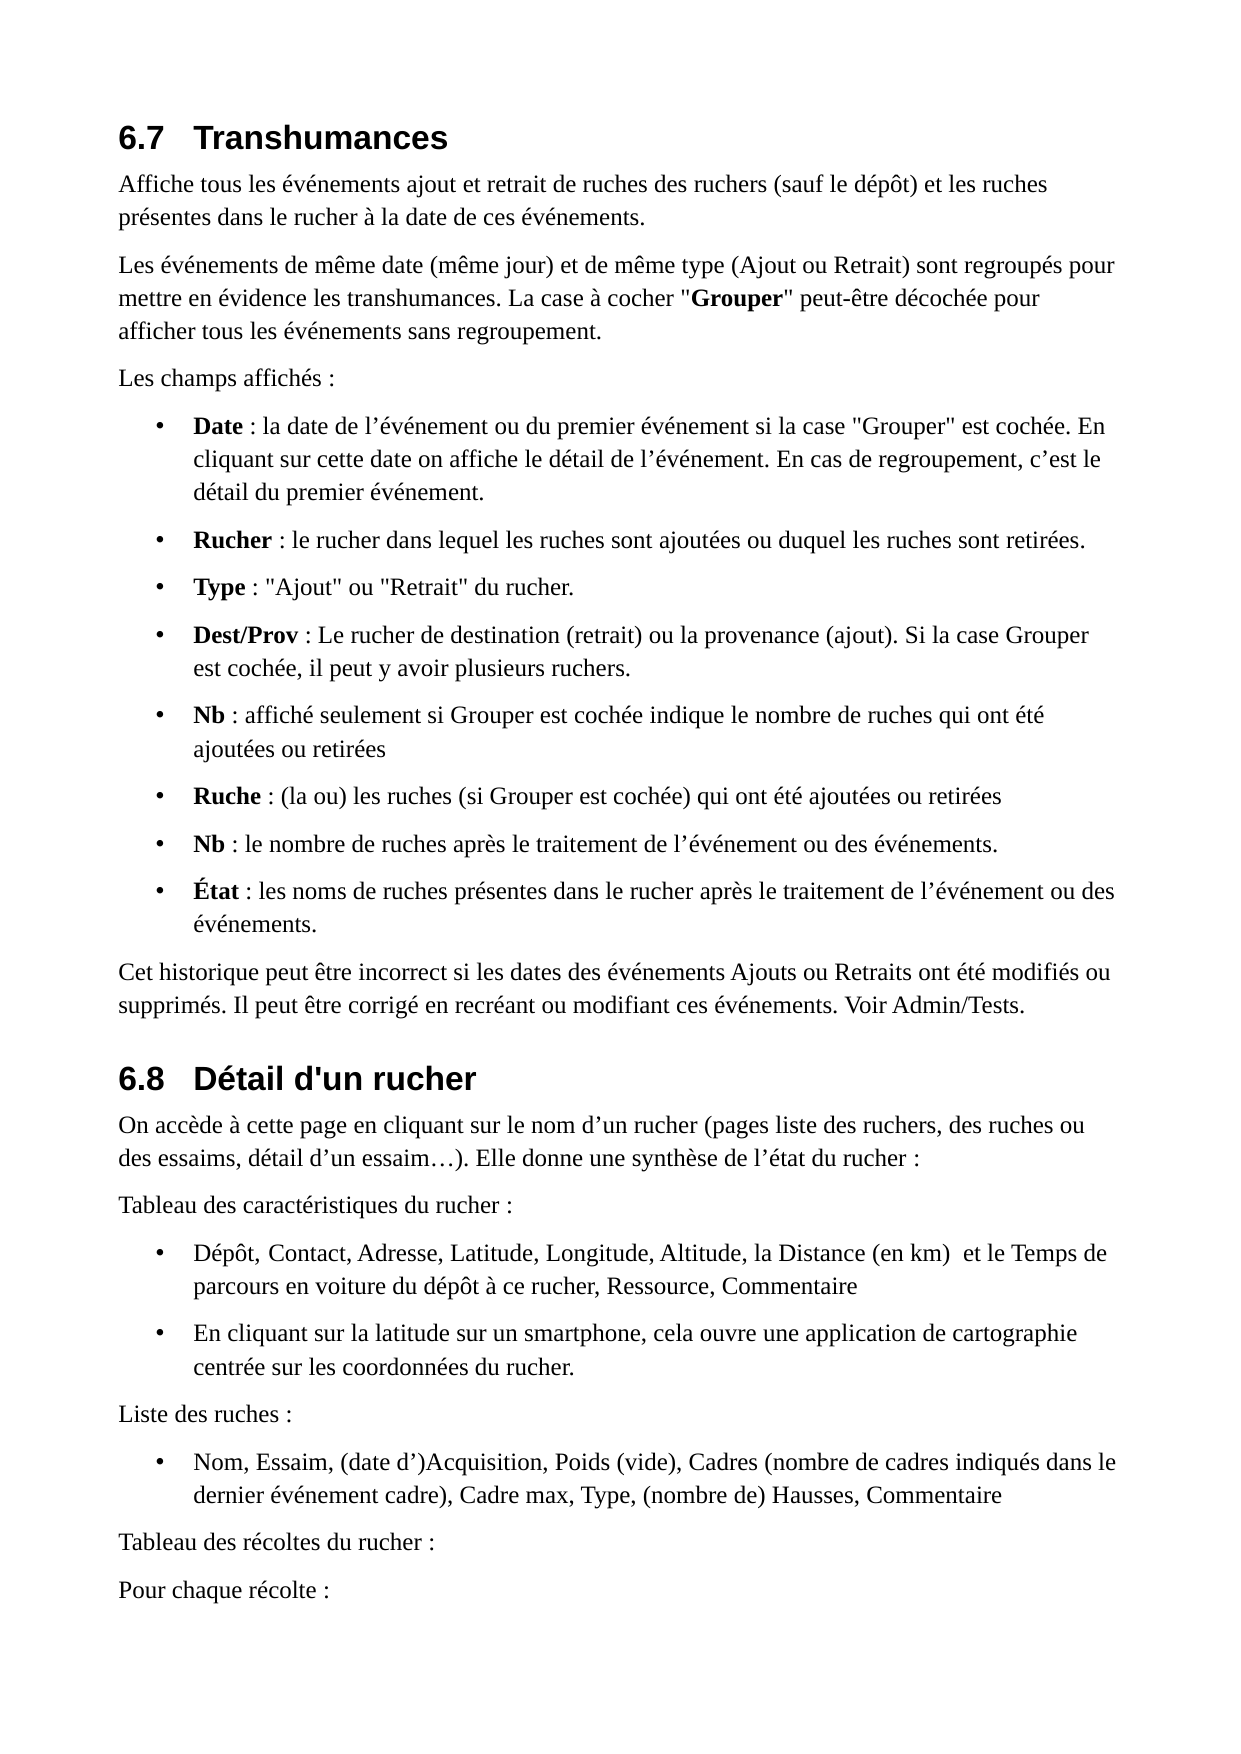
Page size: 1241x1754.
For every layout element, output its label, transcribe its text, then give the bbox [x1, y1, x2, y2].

text Les événements de même date (même jour) et de même type (Ajout ou Retrait) sont regroupés pour mettre en évidence les transhumances. La case à cocher "Grouper" peut-être décochée pour afficher tous les événements sans regroupement. [118, 250, 1122, 345]
list En cliquant sur la latitude sur un smartphone, cela ouvre une application de cartographie centrée sur les coordonnées du rucher. [156, 1318, 1122, 1380]
text Affiche tous les événements ajout et retrait de ruches des ruchers (sauf le dépôt) et les ruches présentes dans le rucher à la date de ces événements. [118, 169, 1122, 231]
list Rucher : le rucher dans lequel les ruches sont ajoutées ou duquel les ruches sont retirées. [156, 525, 1122, 553]
text On accède à cette page en cliquant sur le nom d’un rucher (pages liste des ruchers, des ruches ou des essaims, détail d’un essaim…). Elle donne une synthèse de l’état du rucher : [118, 1110, 1122, 1171]
text Les champs affichés : [118, 363, 1122, 392]
subtitle Transhumances [118, 118, 1122, 157]
list Ruche : (la ou) les ruches (si Grouper est cochée) qui ont été ajoutées ou retirées [156, 781, 1122, 810]
text Tableau des caractéristiques du rucher : [118, 1190, 1122, 1219]
subtitle Détail d'un rucher [118, 1058, 1122, 1097]
list Nom, Essaim, (date d’)Acquisition, Poids (vide), Cadres (nombre de cadres indiqués dans le dernier événement cadre), Cadre max, Type, (nombre de) Hausses, Commentaire [156, 1447, 1122, 1508]
list Nb : le nombre de ruches après le traitement de l’événement ou des événements. [156, 829, 1122, 858]
list Nb : affiché seulement si Grouper est cochée indique le nombre de ruches qui ont été ajoutées ou retirées [156, 701, 1122, 762]
list Dest/Prov : Le rucher de destination (retrait) ou la provenance (ajout). Si la case Grouper est cochée, il peut y avoir plusieurs ruchers. [156, 620, 1122, 682]
list Dépôt, Contact, Adresse, Latitude, Longitude, Altitude, la Distance (en km) et le Temps de parcours en voiture du dépôt à ce rucher, Ressource, Commentaire [156, 1238, 1122, 1300]
list Type : "Ajout" ou "Retrait" du rucher. [156, 572, 1122, 601]
text Liste des ruches : [118, 1399, 1122, 1428]
text Cet historique peut être incorrect si les dates des événements Ajouts ou Retraits ont été modifiés ou supprimés. Il peut être corrigé en recréant ou modifiant ces événements. Voir Admin/Tests. [118, 957, 1122, 1019]
list État : les noms de ruches présentes dans le rucher après le traitement de l’événement ou des événements. [156, 876, 1122, 938]
text Tableau des récoltes du rucher : [118, 1527, 1122, 1556]
text Pour chaque récolte : [118, 1575, 1122, 1604]
list Date : la date de l’événement ou du premier événement si la case "Grouper" est cochée. En cliquant sur cette date on affiche le détail de l’événement. En cas de regroupement, c’est le détail du premier événement. [156, 411, 1122, 506]
